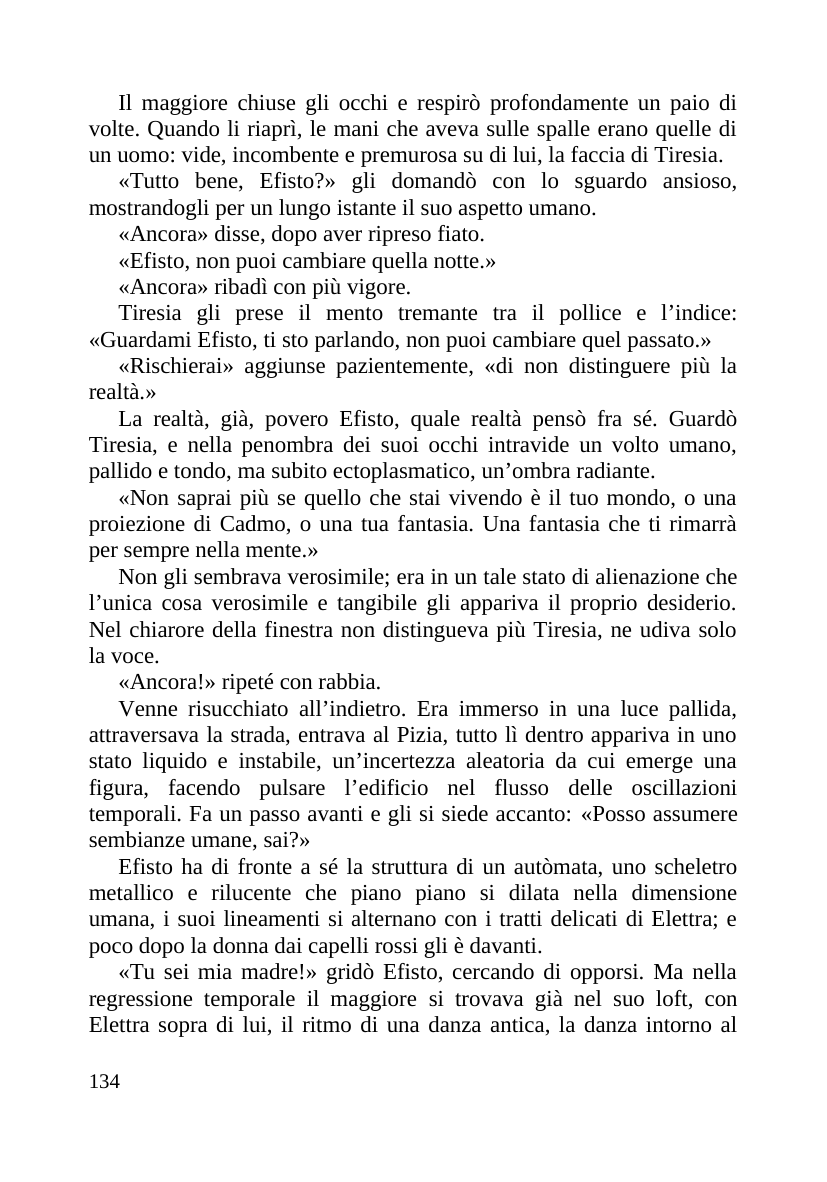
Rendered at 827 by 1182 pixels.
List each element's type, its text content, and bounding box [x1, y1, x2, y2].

text Efisto ha di fronte a sé la struttura di un autòmata, uno scheletro metallico e rilucente che piano piano si dilata nella dimensione umana, i suoi lineamenti si alternano con i tratti delicati di Elettra; e poco dopo la donna dai capelli rossi gli è davanti. [88, 853, 738, 958]
text «Non saprai più se quello che stai vivendo è il tuo mondo, o una proiezione di Cadmo, o una tua fantasia. Una fantasia che ti rimarrà per sempre nella mente.» [88, 484, 738, 563]
text Tiresia gli prese il mento tremante tra il pollice e l’indice: «Guardami Efisto, ti sto parlando, non puoi cambiare quel passato.» [88, 299, 738, 352]
text Il maggiore chiuse gli occhi e respirò profondamente un paio di volte. Quando li riaprì, le mani che aveva sulle spalle erano quelle di un uomo: vide, incombente e premurosa su di lui, la faccia di Tiresia. [88, 88, 738, 168]
text «Tutto bene, Efisto?» gli domandò con lo sguardo ansioso, mostrandogli per un lungo istante il suo aspetto umano. [88, 168, 738, 220]
text Non gli sembrava verosimile; era in un tale stato di alienazione che l’unica cosa verosimile e tangibile gli appariva il proprio desiderio. Nel chiarore della finestra non distingueva più Tiresia, ne udiva solo la voce. [88, 563, 738, 668]
text «Ancora!» ripeté con rabbia. [88, 668, 738, 695]
text «Rischierai» aggiunse pazientemente, «di non distinguere più la realtà.» [88, 352, 738, 405]
text Venne risucchiato all’indietro. Era immerso in una luce pallida, attraversava la strada, entrava al Pizia, tutto lì dentro appariva in uno stato liquido e instabile, un’incertezza aleatoria da cui emerge una figura, facendo pulsare l’edificio nel flusso delle oscillazioni temporali. Fa un passo avanti e gli si siede accanto: «Posso assumere sembianze umane, sai?» [88, 695, 738, 853]
text «Tu sei mia madre!» gridò Efisto, cercando di opporsi. Ma nella regressione temporale il maggiore si trovava già nel suo loft, con Elettra sopra di lui, il ritmo di una danza antica, la danza intorno al [88, 958, 738, 1037]
text La realtà, già, povero Efisto, quale realtà pensò fra sé. Guardò Tiresia, e nella penombra dei suoi occhi intravide un volto umano, pallido e tondo, ma subito ectoplasmatico, un’ombra radiante. [88, 405, 738, 484]
text «Ancora» ribadì con più vigore. [88, 273, 738, 299]
text «Ancora» disse, dopo aver ripreso fiato. [88, 220, 738, 247]
text «Efisto, non puoi cambiare quella notte.» [88, 247, 738, 273]
